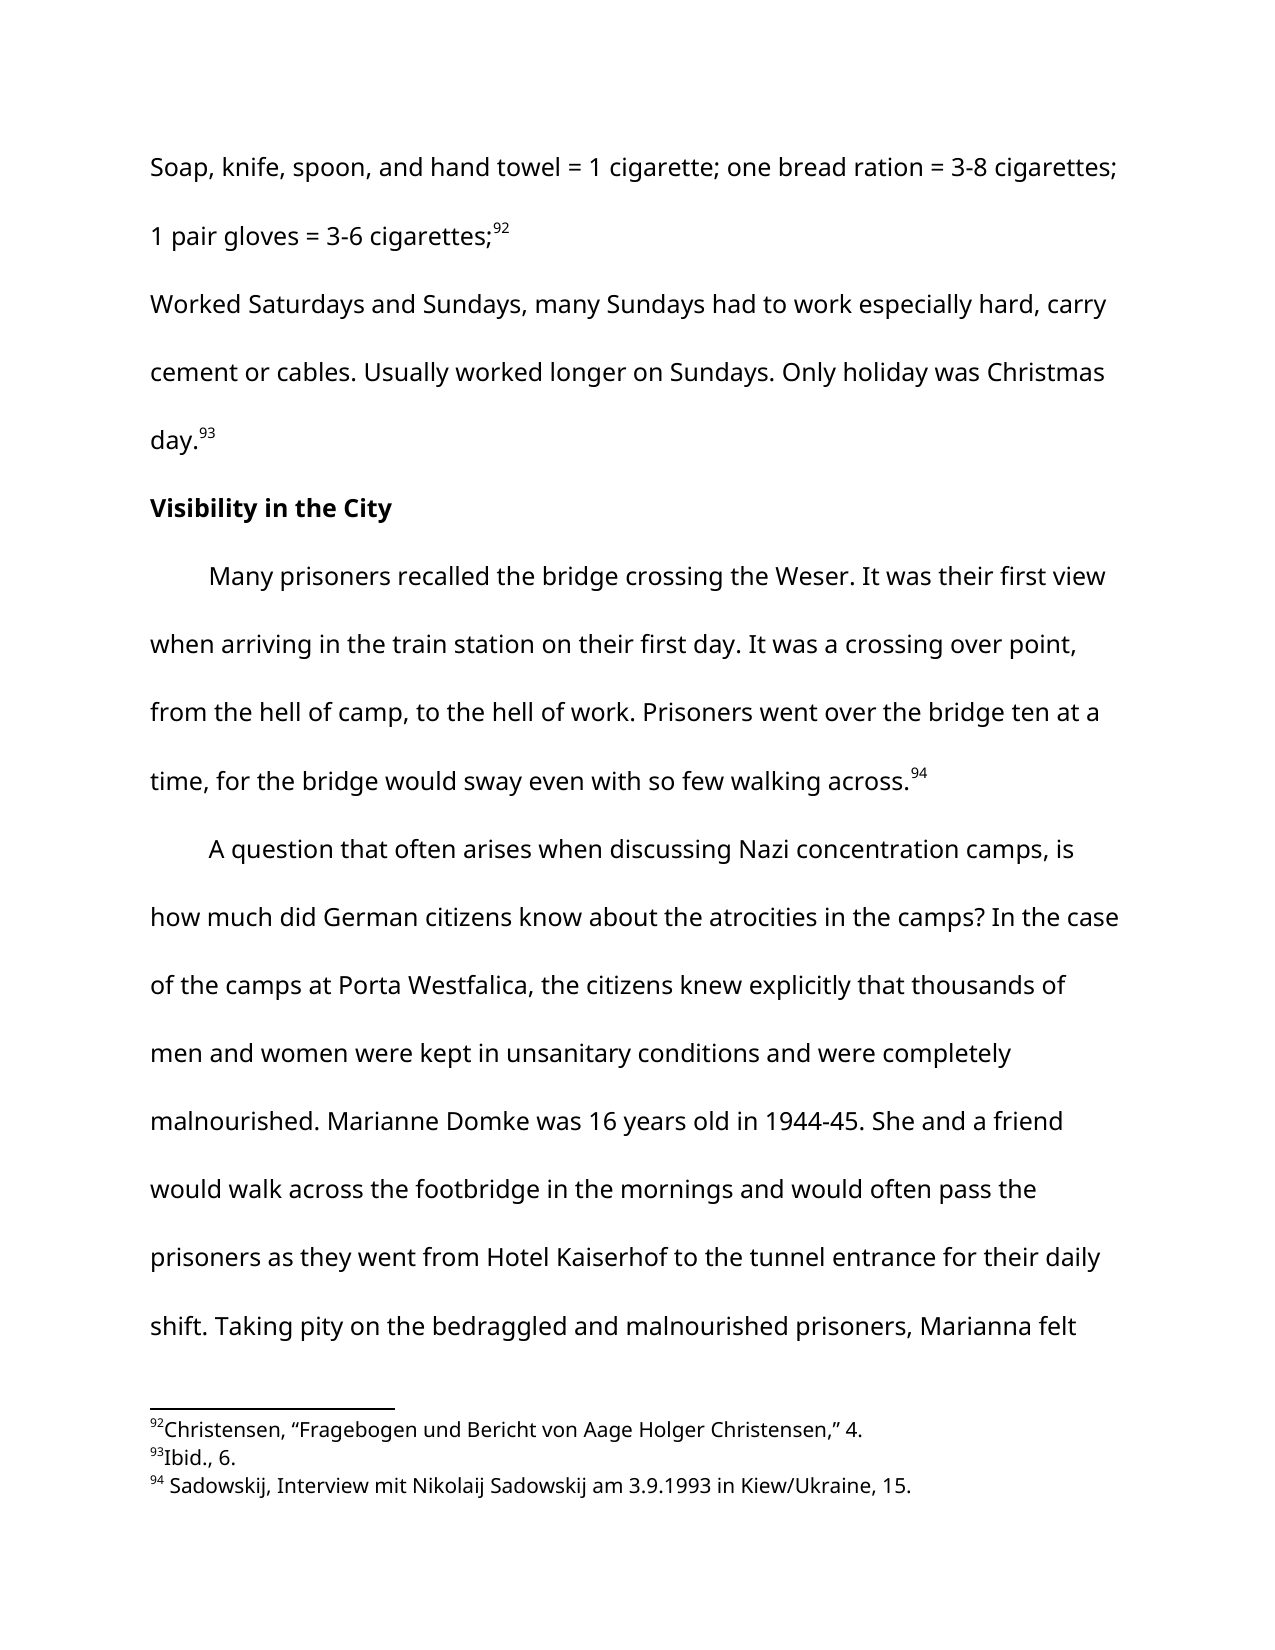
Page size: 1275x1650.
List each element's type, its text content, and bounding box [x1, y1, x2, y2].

text Sadowskij, Interview mit Nikolaij Sadowskij am 3.9.1993 in Kiew/Ukraine, 15. [150, 1472, 1125, 1500]
text Many prisoners recalled the bridge crossing the Weser. It was their first view when arriving in the train station on their first day. It was a crossing over point, from the hell of camp, to the hell of work. Prisoners went over the bridge ten at a time, for the bridge would sway even with so few walking across. [150, 559, 1125, 797]
text Soap, knife, spoon, and hand towel = 1 cigarette; one bread ration = 3-8 cigarettes; 1 pair gloves = 3-6 cigarettes; [150, 150, 1125, 252]
text Worked Saturdays and Sundays, many Sundays had to work especially hard, carry cement or cables. Usually worked longer on Sundays. Only holiday was Christmas day. [150, 286, 1125, 457]
text Ibid., 6. [150, 1443, 1125, 1472]
text A question that often arises when discussing Nazi concentration camps, is how much did German citizens know about the atrocities in the camps? In the case of the camps at Porta Westfalica, the citizens knew explicitly that thousands of men and women were kept in unsanitary conditions and were completely malnourished. Marianne Domke was 16 years old in 1944-45. She and a friend would walk across the footbridge in the mornings and would often pass the prisoners as they went from Hotel Kaiserhof to the tunnel entrance for their daily shift. Taking pity on the bedraggled and malnourished prisoners, Marianna felt [150, 831, 1125, 1342]
text Visibility in the City [150, 491, 1125, 525]
text Christensen, “Fragebogen und Bericht von Aage Holger Christensen,” 4. [150, 1415, 1125, 1443]
